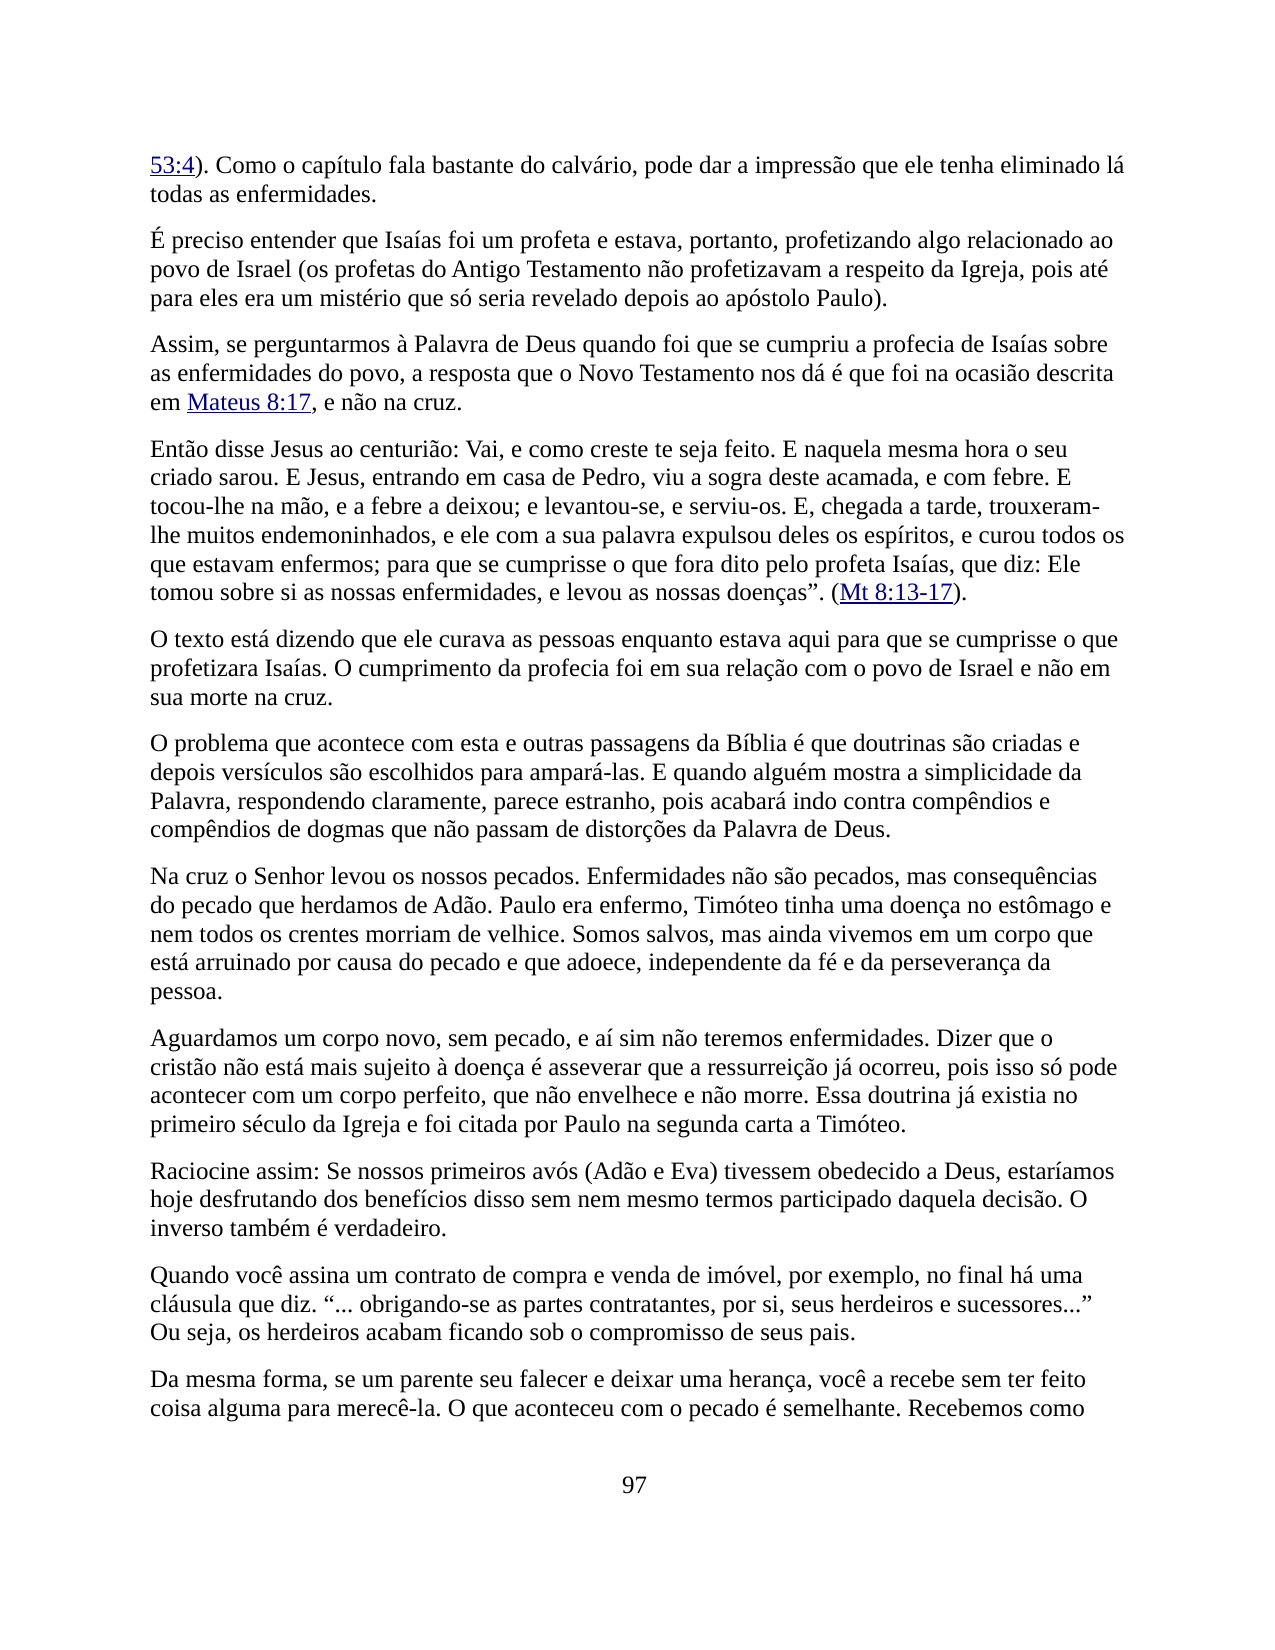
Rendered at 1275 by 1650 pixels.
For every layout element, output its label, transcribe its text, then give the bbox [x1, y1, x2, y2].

text Assim, se perguntarmos à Palavra de Deus quando foi que se cumpriu a profecia de Isaías sobre as enfermidades do povo, a resposta que o Novo Testamento nos dá é que foi na ocasião descrita em Mateus 8:17, e não na cruz. [150, 329, 1125, 416]
text Raciocine assim: Se nossos primeiros avós (Adão e Eva) tivessem obedecido a Deus, estaríamos hoje desfrutando dos benefícios disso sem nem mesmo termos participado daquela decisão. O inverso também é verdadeiro. [150, 1156, 1125, 1242]
text O texto está dizendo que ele curava as pessoas enquanto estava aqui para que se cumprisse o que profetizara Isaías. O cumprimento da profecia foi em sua relação com o povo de Israel e não em sua morte na cruz. [150, 624, 1125, 710]
text É preciso entender que Isaías foi um profeta e estava, portanto, profetizando algo relacionado ao povo de Israel (os profetas do Antigo Testamento não profetizavam a respeito da Igreja, pois até para eles era um mistério que só seria revelado depois ao apóstolo Paulo). [150, 225, 1125, 312]
text Aguardamos um corpo novo, sem pecado, e aí sim não teremos enfermidades. Dizer que o cristão não está mais sujeito à doença é asseverar que a ressurreição já ocorreu, pois isso só pode acontecer com um corpo perfeito, que não envelhece e não morre. Essa doutrina já existia no primeiro século da Igreja e foi citada por Paulo na segunda carta a Timóteo. [150, 1023, 1125, 1138]
text O problema que acontece com esta e outras passagens da Bíblia é que doutrinas são criadas e depois versículos são escolhidos para ampará-las. E quando alguém mostra a simplicidade da Palavra, respondendo claramente, parece estranho, pois acabará indo contra compêndios e compêndios de dogmas que não passam de distorções da Palavra de Deus. [150, 728, 1125, 843]
text 53:4). Como o capítulo fala bastante do calvário, pode dar a impressão que ele tenha eliminado lá todas as enfermidades. [150, 150, 1125, 207]
text Na cruz o Senhor levou os nossos pecados. Enfermidades não são pecados, mas consequências do pecado que herdamos de Adão. Paulo era enfermo, Timóteo tinha uma doença no estômago e nem todos os crentes morriam de velhice. Somos salvos, mas ainda vivemos em um corpo que está arruinado por causa do pecado e que adoece, independente da fé e da perseverança da pessoa. [150, 861, 1125, 1005]
text Da mesma forma, se um parente seu falecer e deixar uma herança, você a recebe sem ter feito coisa alguma para merecê-la. O que aconteceu com o pecado é semelhante. Recebemos como [150, 1364, 1125, 1422]
text Quando você assina um contrato de compra e venda de imóvel, por exemplo, no final há uma cláusula que diz. “... obrigando-se as partes contratantes, por si, seus herdeiros e sucessores...” Ou seja, os herdeiros acabam ficando sob o compromisso de seus pais. [150, 1260, 1125, 1346]
text Então disse Jesus ao centurião: Vai, e como creste te seja feito. E naquela mesma hora o seu criado sarou. E Jesus, entrando em casa de Pedro, viu a sogra deste acamada, e com febre. E tocou-lhe na mão, e a febre a deixou; e levantou-se, e serviu-os. E, chegada a tarde, trouxeram-lhe muitos endemoninhados, e ele com a sua palavra expulsou deles os espíritos, e curou todos os que estavam enfermos; para que se cumprisse o que fora dito pelo profeta Isaías, que diz: Ele tomou sobre si as nossas enfermidades, e levou as nossas doenças”. (Mt 8:13-17). [150, 434, 1125, 606]
